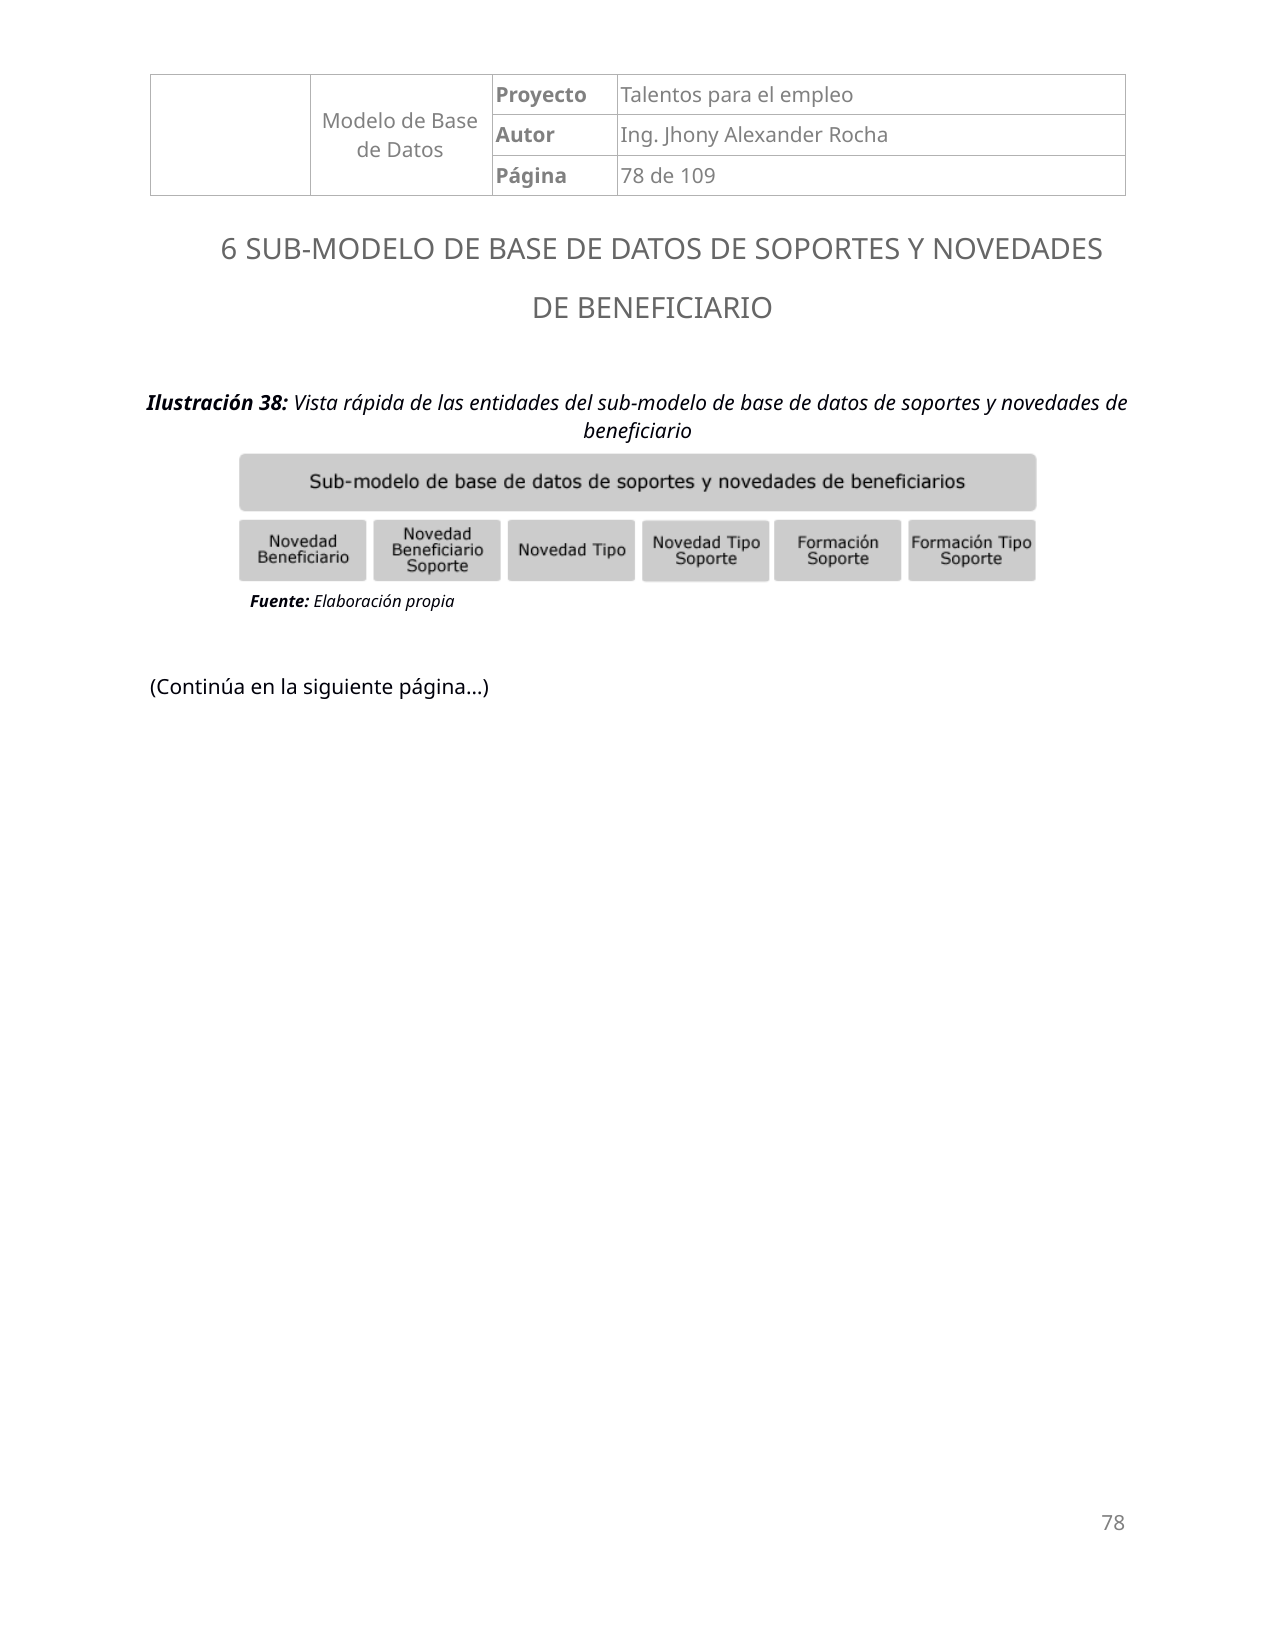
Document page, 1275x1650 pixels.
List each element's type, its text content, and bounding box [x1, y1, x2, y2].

text Fuente: Elaboración propia [250, 591, 1025, 613]
text [250, 613, 1025, 624]
picture [226, 445, 1049, 591]
text Ilustración 38: Vista rápida de las entidades del sub-modelo de base de datos de soportes y novedades de beneficiario [128, 388, 1147, 445]
text (Continúa en la siguiente página…) [150, 672, 1125, 701]
subtitle Sub-modelo de base de datos de soportes y novedades de beneficiario [179, 228, 1125, 327]
